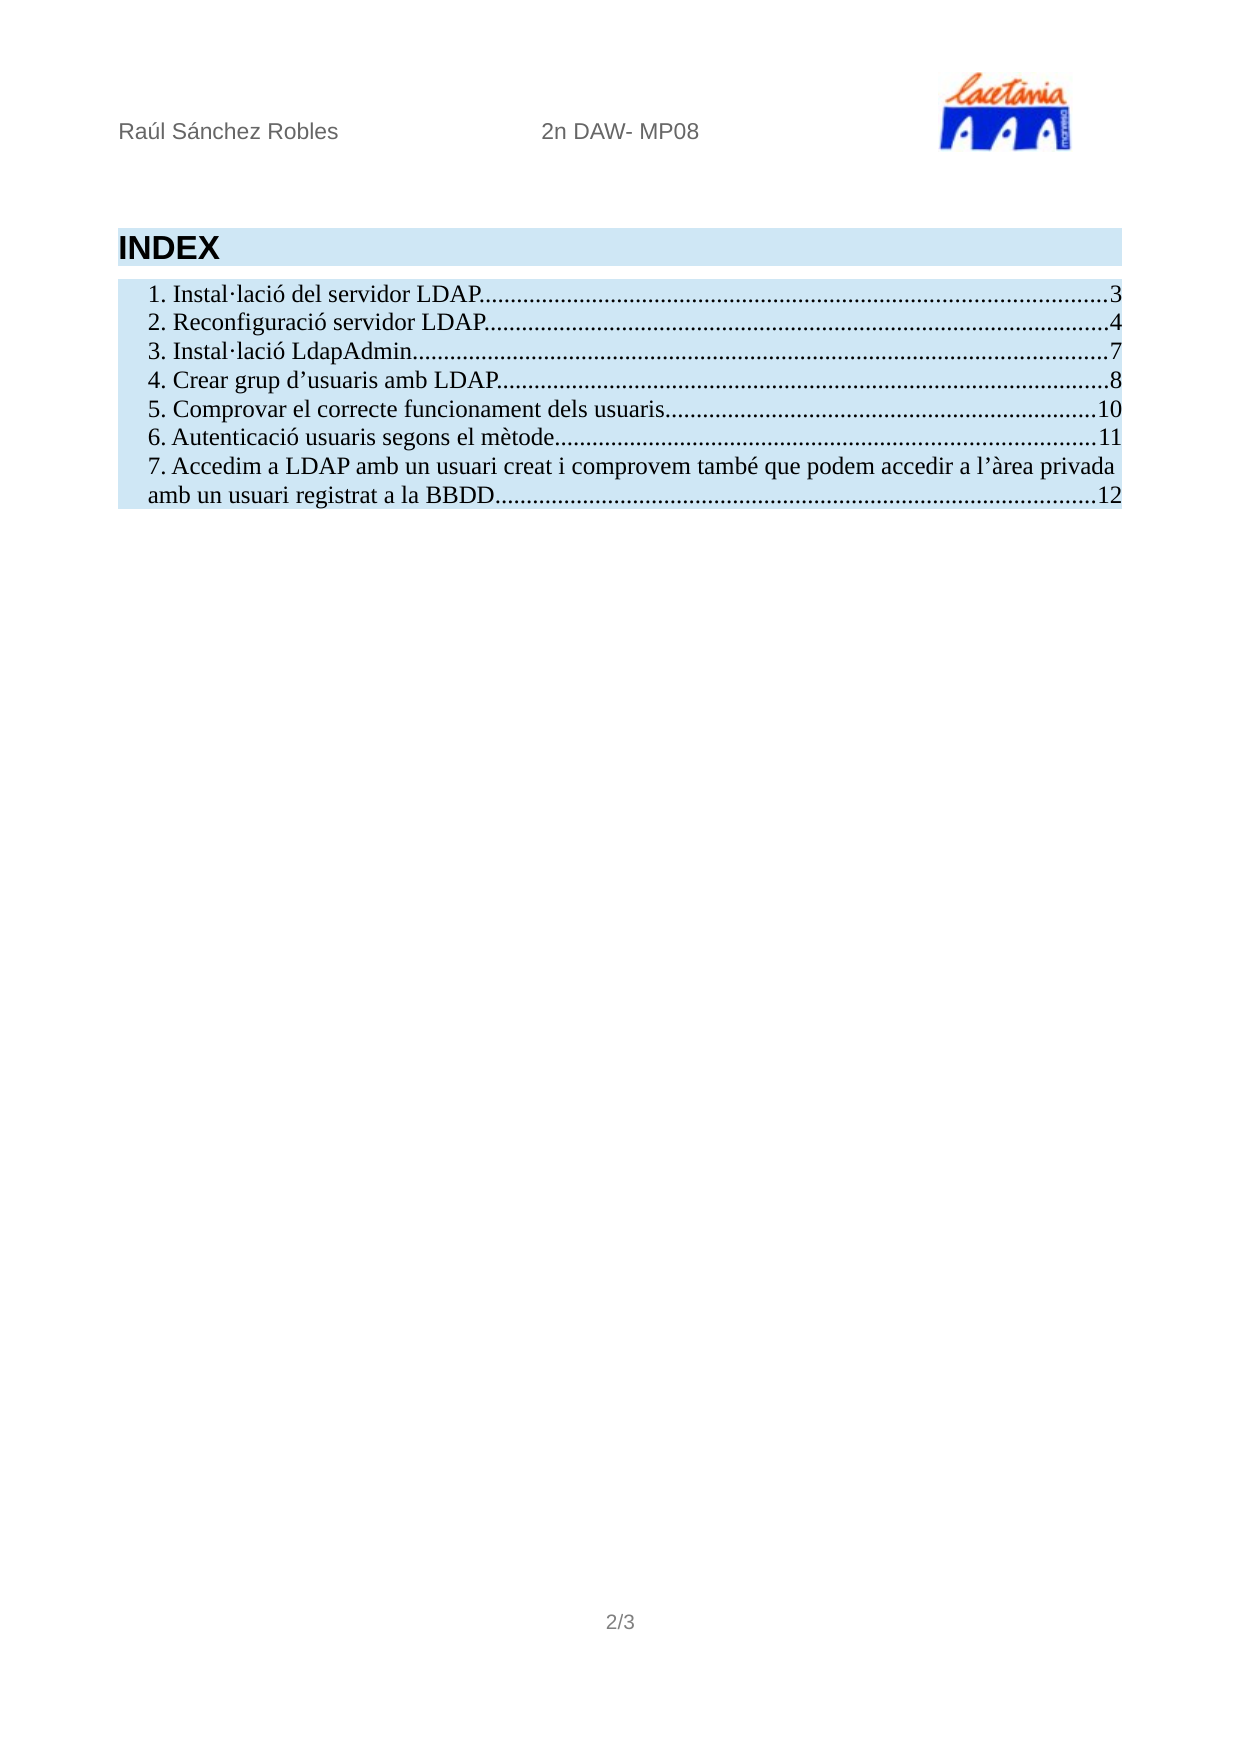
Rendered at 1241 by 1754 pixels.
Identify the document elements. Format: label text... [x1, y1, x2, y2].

text 7. Accedim a LDAP amb un usuari creat i comprovem també que podem accedir a l’àrea privada amb un usuari registrat a la BBDD. 12 [148, 451, 1122, 509]
text 2. Reconfiguració servidor LDAP. 4 [148, 307, 1122, 336]
subtitle INDEX [118, 228, 1122, 266]
text 1. Instal·lació del servidor LDAP. 3 [148, 279, 1122, 307]
text 3. Instal·lació LdapAdmin 7 [148, 336, 1122, 365]
text 5. Comprovar el correcte funcionament dels usuaris 10 [148, 394, 1122, 422]
picture [938, 72, 1073, 152]
text 4. Crear grup d’usuaris amb LDAP. 8 [148, 365, 1122, 394]
text 6. Autenticació usuaris segons el mètode. 11 [148, 422, 1122, 451]
